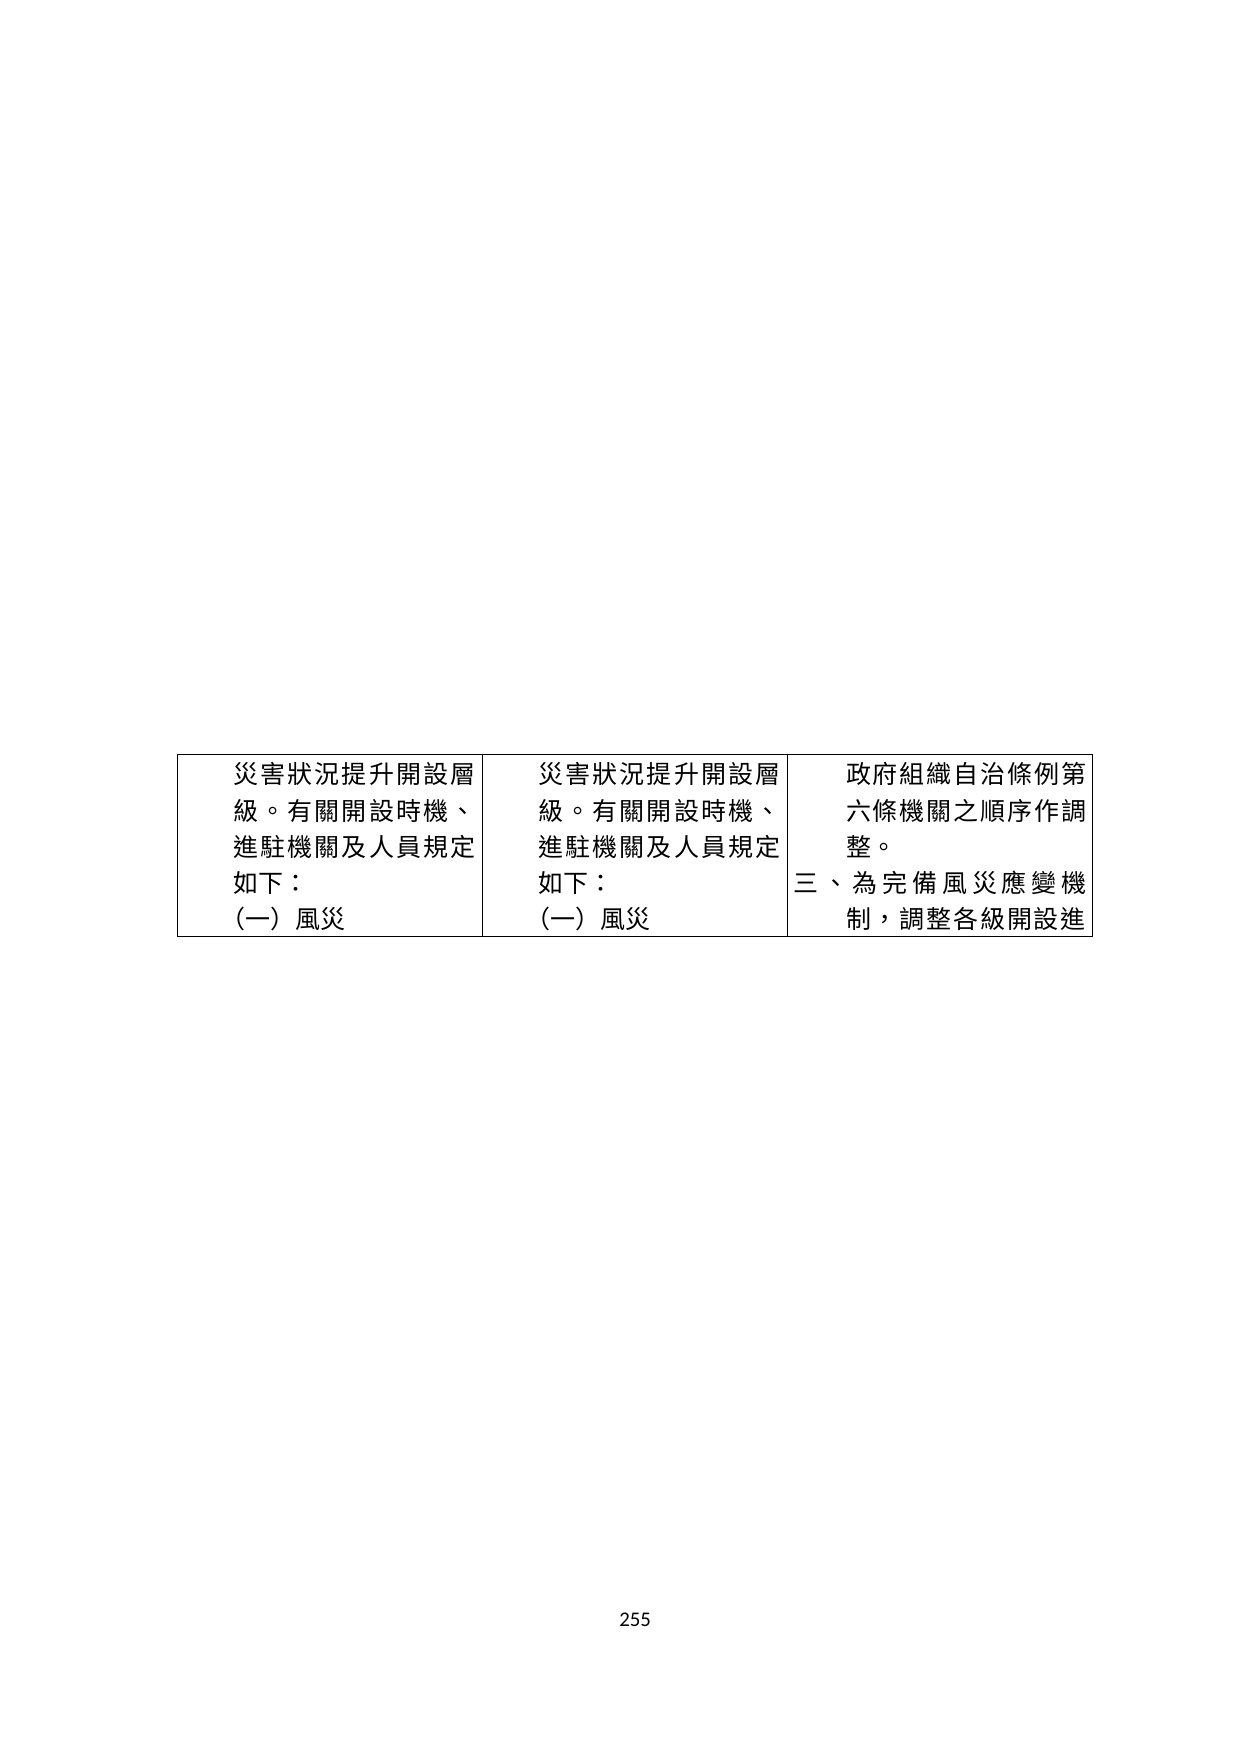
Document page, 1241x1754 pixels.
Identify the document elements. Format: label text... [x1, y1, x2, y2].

table_cell 政府組織自治條例第六條機關之順序作調整。 三、為完備風災應變機制，調整各級開設進 [788, 755, 1092, 936]
table_cell 災害狀況提升開設層級。有關開設時機、進駐機關及人員規定如下： （一）風災 [483, 755, 787, 936]
table_cell 災害狀況提升開設層級。有關開設時機、進駐機關及人員規定如下： （一）風災 [178, 755, 482, 936]
